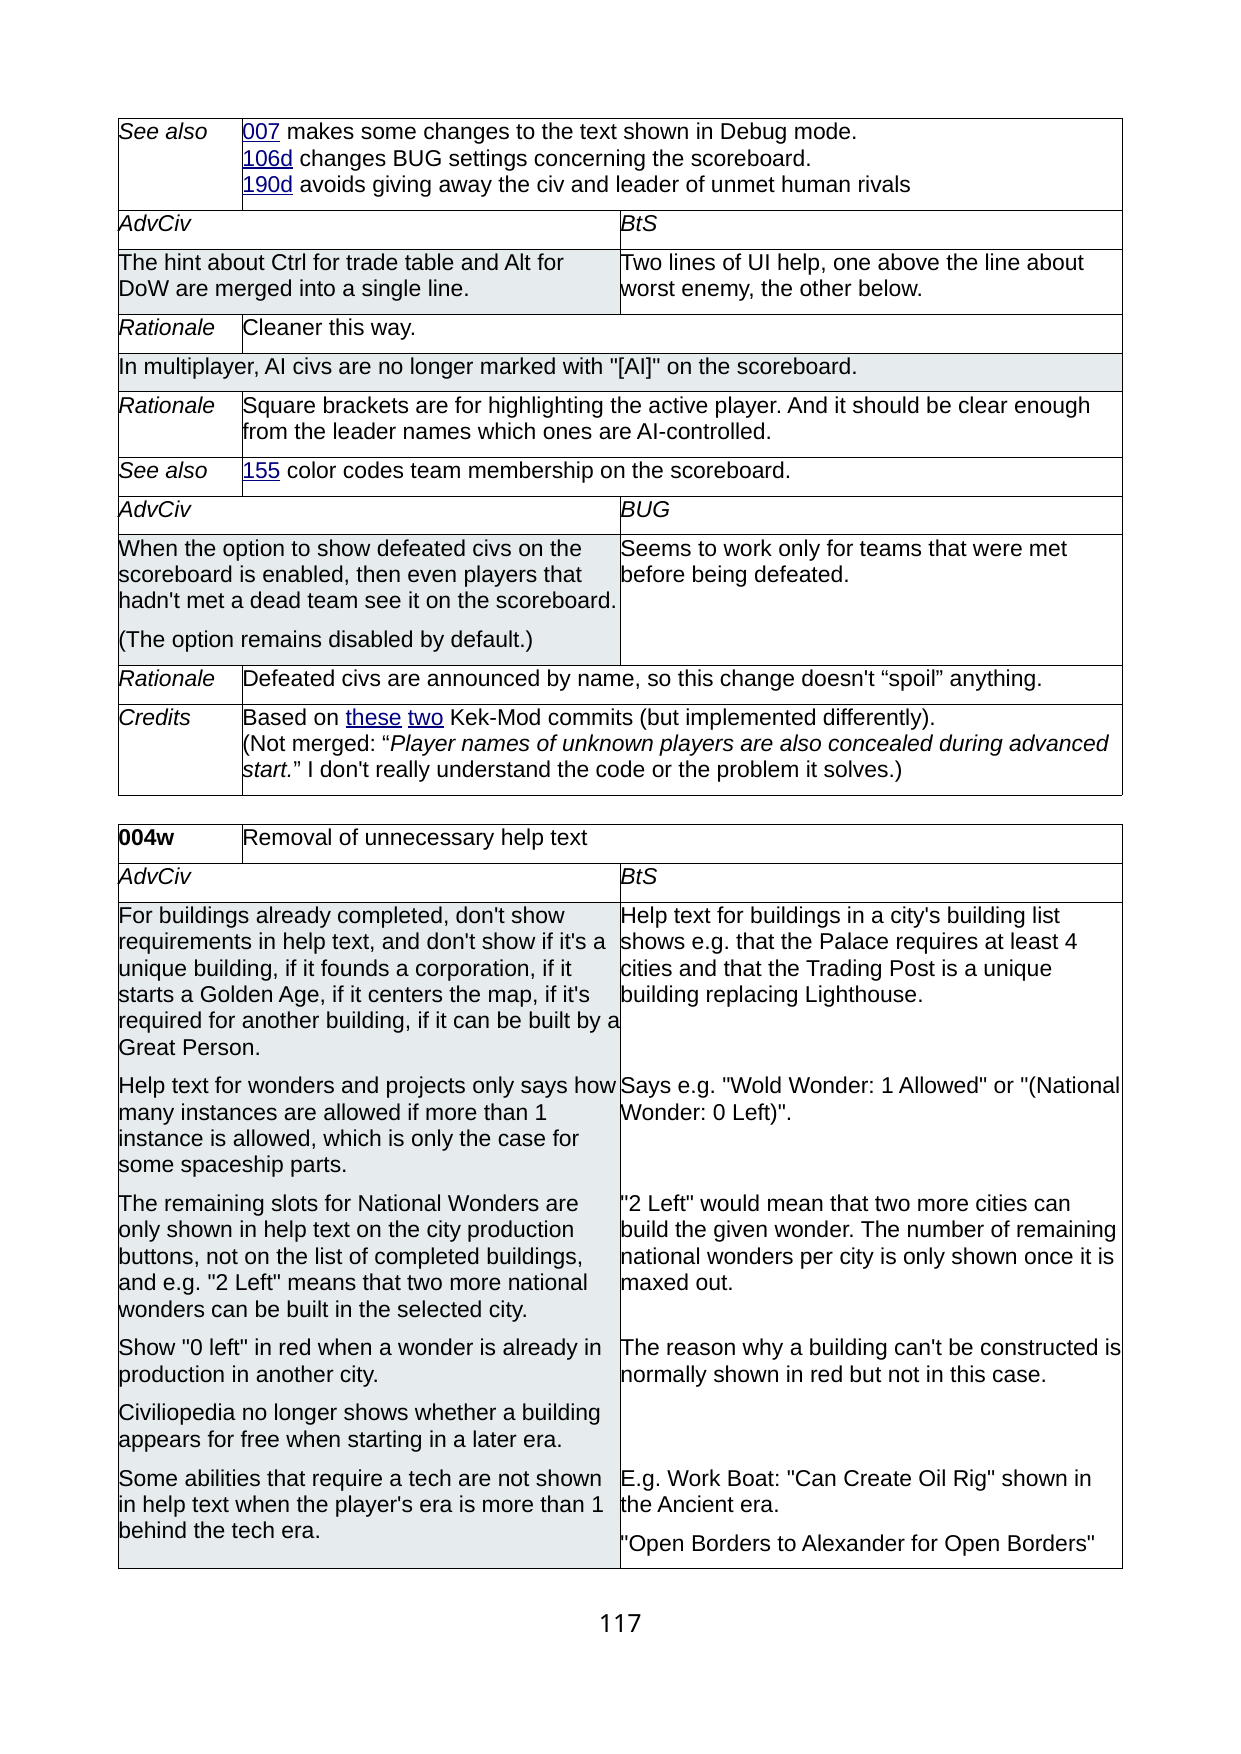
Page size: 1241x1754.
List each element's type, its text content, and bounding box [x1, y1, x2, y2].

table_cell Seems to work only for teams that were met before being defeated. [621, 535, 1122, 665]
table_cell AdvCiv [119, 497, 620, 534]
table_cell Credits [119, 705, 242, 795]
table_cell See also [119, 119, 242, 210]
table_cell Based on these two Kek-Mod commits (but implemented differently). (Not merged: “Player names of unknown players are also concealed during advanced start.” I don't really understand the code or the problem it solves.) [243, 705, 1122, 795]
table_cell Rationale [119, 315, 242, 353]
table_cell BUG [621, 497, 1122, 534]
table_cell BtS [621, 864, 1122, 902]
table_cell Rationale [119, 392, 242, 457]
table_cell 007 makes some changes to the text shown in Debug mode. 106d changes BUG settings concerning the scoreboard. 190d avoids giving away the civ and leader of unmet human rivals [243, 119, 1122, 210]
table_cell In multiplayer, AI civs are no longer marked with "[AI]" on the scoreboard. [119, 354, 1122, 391]
table_cell Help text for buildings in a city's building list shows e.g. that the Palace requires at least 4 cities and that the Trading Post is a unique building replacing Lighthouse. Says e.g. "Wold Wonder: 1 Allowed" or "(National Wonder: 0 Left)". "2 Left" would mean that two more cities can build the given wonder. The number of remaining national wonders per city is only shown once it is maxed out. The reason why a building can't be constructed is normally shown in red but not in this case. E.g. Work Boat: "Can Create Oil Rig" shown in the Ancient era. "Open Borders to Alexander for Open Borders" [621, 903, 1122, 1568]
table_cell AdvCiv [119, 211, 620, 248]
table_header 004w [119, 825, 242, 863]
table_cell 155 color codes team membership on the scoreboard. [243, 458, 1122, 496]
table_cell Two lines of UI help, one above the line about worst enemy, the other below. [621, 250, 1122, 314]
table_cell AdvCiv [119, 864, 620, 902]
table_cell When the option to show defeated civs on the scoreboard is enabled, then even players that hadn't met a dead team see it on the scoreboard. (The option remains disabled by default.) [119, 535, 620, 665]
table_cell For buildings already completed, don't show requirements in help text, and don't show if it's a unique building, if it founds a corporation, if it starts a Golden Age, if it centers the map, if it's required for another building, if it can be built by a Great Person. Help text for wonders and projects only says how many instances are allowed if more than 1 instance is allowed, which is only the case for some spaceship parts. The remaining slots for National Wonders are only shown in help text on the city production buttons, not on the list of completed buildings, and e.g. "2 Left" means that two more national wonders can be built in the selected city. Show "0 left" in red when a wonder is already in production in another city. Civiliopedia no longer shows whether a building appears for free when starting in a later era. Some abilities that require a tech are not shown in help text when the player's era is more than 1 behind the tech era. [119, 903, 620, 1568]
table_cell Square brackets are for highlighting the active player. And it should be clear enough from the leader names which ones are AI-controlled. [243, 392, 1122, 457]
table_cell BtS [621, 211, 1122, 248]
table_cell Rationale [119, 666, 242, 703]
table_cell Defeated civs are announced by name, so this change doesn't “spoil” anything. [243, 666, 1122, 703]
table_cell See also [119, 458, 242, 496]
table_cell The hint about Ctrl for trade table and Alt for DoW are merged into a single line. [119, 250, 620, 314]
table_header Removal of unnecessary help text [243, 825, 1122, 863]
table_cell Cleaner this way. [243, 315, 1122, 353]
